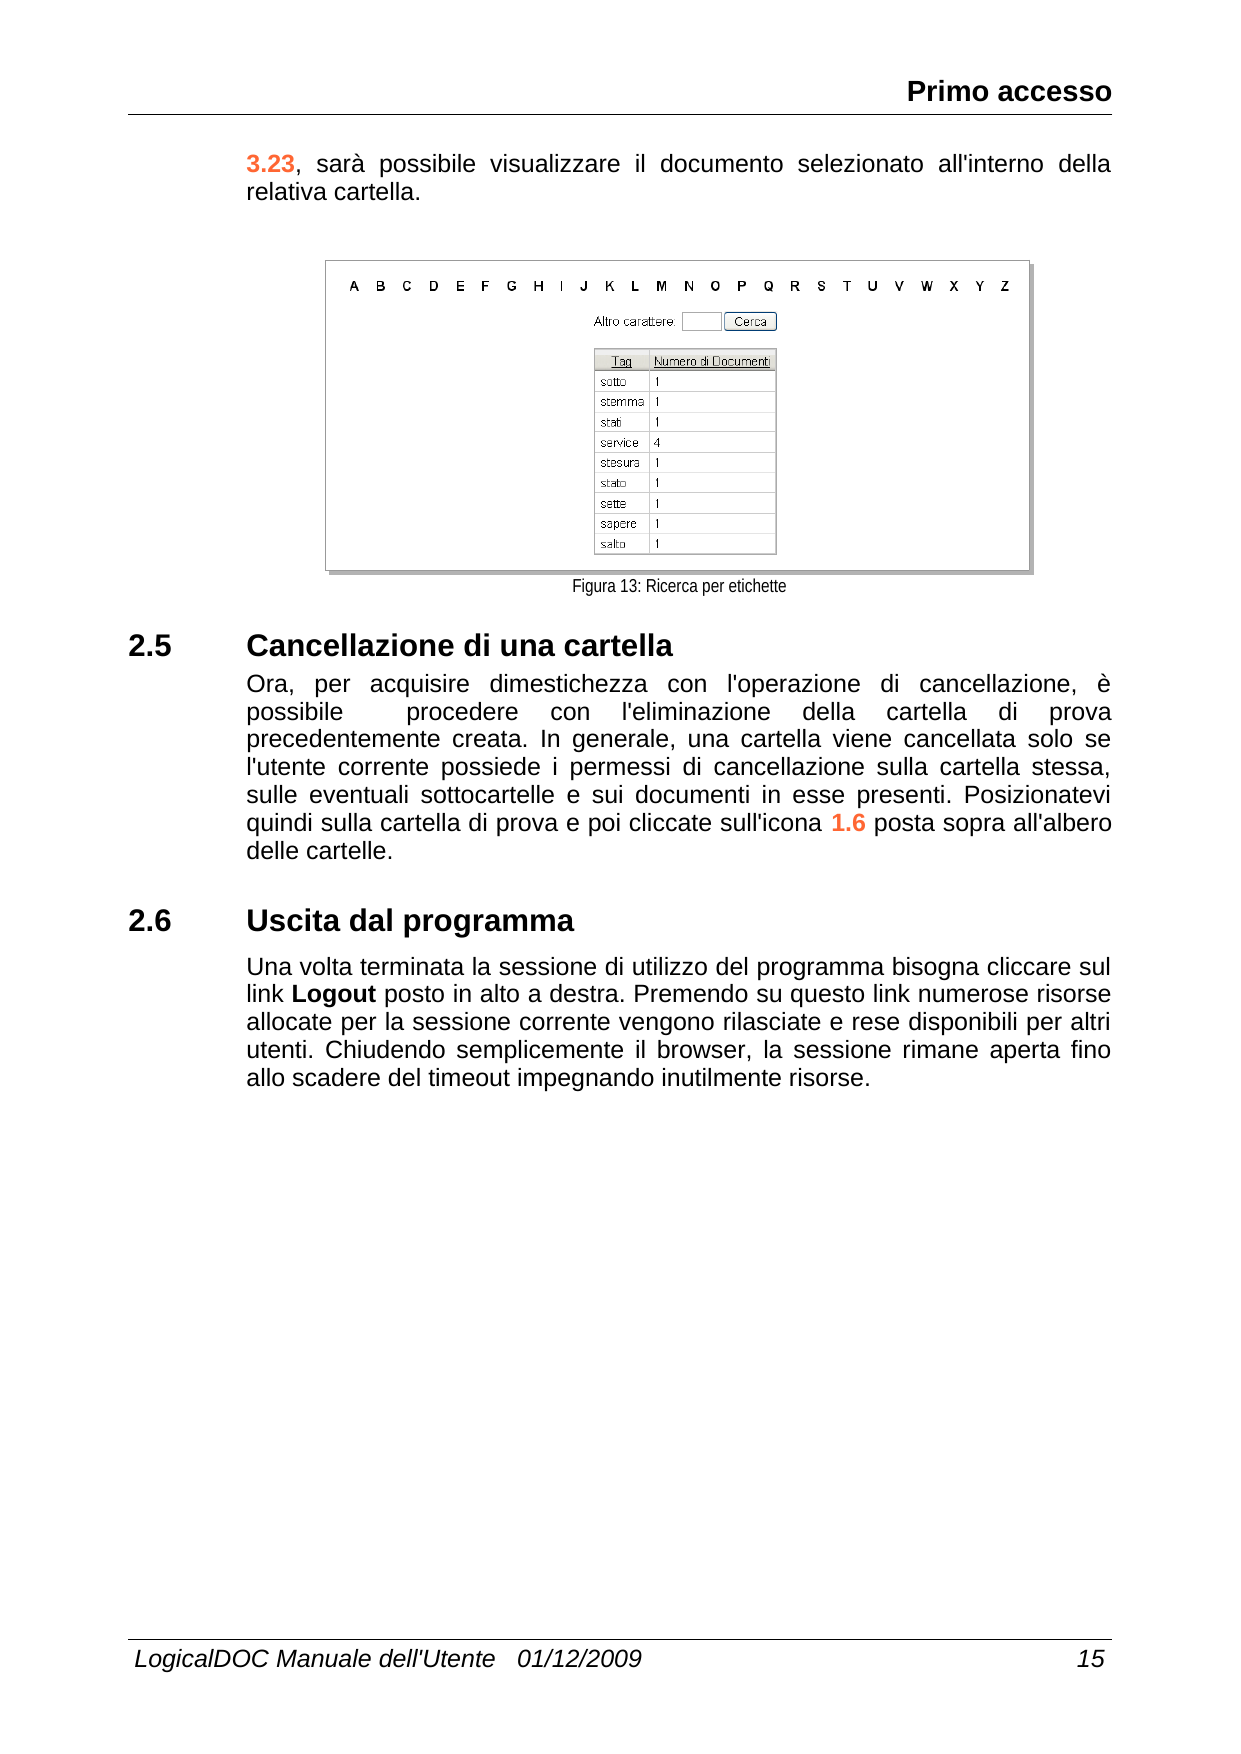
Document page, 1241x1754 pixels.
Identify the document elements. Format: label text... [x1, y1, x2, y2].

text 3.23, sarà possibile visualizzare il documento selezionato all'interno della relativa cartella. [246, 150, 1112, 206]
subtitle Cancellazione di una cartella [128, 231, 1112, 663]
list Figura 13: Ricerca per etichette [327, 571, 1032, 596]
subtitle Uscita dal programma [128, 903, 1112, 937]
text Ora, per acquisire dimestichezza con l'operazione di cancellazione, è possibile procedere con l'eliminazione della cartella di prova precedentemente creata. In generale, una cartella viene cancellata solo se l'utente corrente possiede i permessi di cancellazione sulla cartella stessa, sulle eventuali sottocartelle e sui documenti in esse presenti. Posizionatevi quindi sulla cartella di prova e poi cliccate sull'icona 1.6 posta sopra all'albero delle cartelle. [246, 669, 1112, 865]
picture [341, 268, 1013, 561]
text Una volta terminata la sessione di utilizzo del programma bisogna cliccare sul link Logout posto in alto a destra. Premendo su questo link numerose risorse allocate per la sessione corrente vengono rilasciate e rese disponibili per altri utenti. Chiudendo semplicemente il browser, la sessione rimane aperta fino allo scadere del timeout impegnando inutilmente risorse. [246, 952, 1112, 1092]
